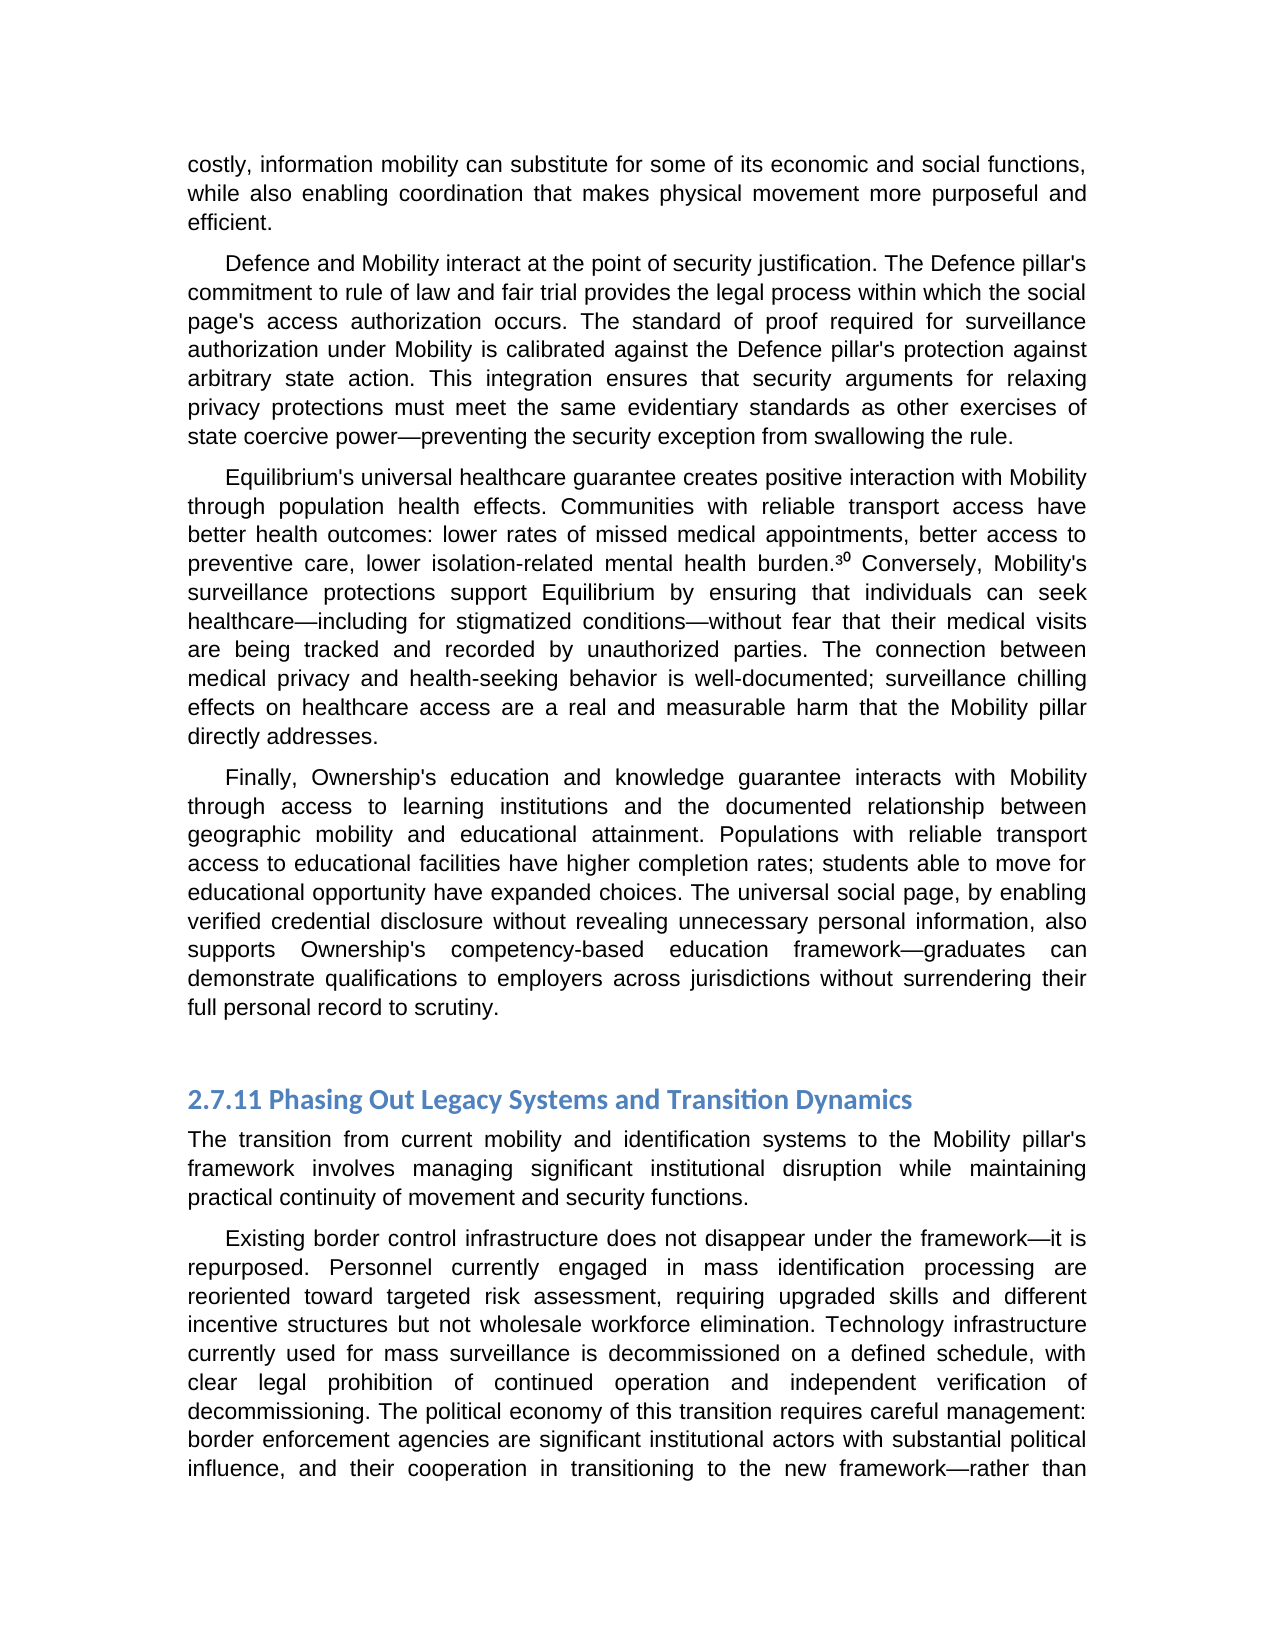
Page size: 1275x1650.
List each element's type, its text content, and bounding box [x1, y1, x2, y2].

text Existing border control infrastructure does not disappear under the framework—it is repurposed. Personnel currently engaged in mass identification processing are reoriented toward targeted risk assessment, requiring upgraded skills and different incentive structures but not wholesale workforce elimination. Technology infrastructure currently used for mass surveillance is decommissioned on a defined schedule, with clear legal prohibition of continued operation and independent verification of decommissioning. The political economy of this transition requires careful management: border enforcement agencies are significant institutional actors with substantial political influence, and their cooperation in transitioning to the new framework—rather than [187, 1224, 1087, 1482]
text Finally, Ownership's education and knowledge guarantee interacts with Mobility through access to learning institutions and the documented relationship between geographic mobility and educational attainment. Populations with reliable transport access to educational facilities have higher completion rates; students able to move for educational opportunity have expanded choices. The universal social page, by enabling verified credential disclosure without revealing unnecessary personal information, also supports Ownership's competency-based education framework—graduates can demonstrate qualifications to employers across jurisdictions without surrendering their full personal record to scrutiny. [187, 762, 1087, 1021]
text Equilibrium's universal healthcare guarantee creates positive interaction with Mobility through population health effects. Communities with reliable transport access have better health outcomes: lower rates of missed medical appointments, better access to preventive care, lower isolation-related mental health burden.³⁰ Conversely, Mobility's surveillance protections support Equilibrium by ensuring that individuals can seek healthcare—including for stigmatized conditions—without fear that their medical visits are being tracked and recorded by unauthorized parties. The connection between medical privacy and health-seeking behavior is well-documented; surveillance chilling effects on healthcare access are a real and measurable harm that the Mobility pillar directly addresses. [187, 462, 1087, 750]
subtitle 2.7.11 Phasing Out Legacy Systems and Transition Dynamics [187, 1081, 1087, 1117]
text costly, information mobility can substitute for some of its economic and social functions, while also enabling coordination that makes physical movement more purposeful and efficient. [187, 150, 1087, 236]
text The transition from current mobility and identification systems to the Mobility pillar's framework involves managing significant institutional disruption while maintaining practical continuity of movement and security functions. [187, 1125, 1087, 1211]
text Defence and Mobility interact at the point of security justification. The Defence pillar's commitment to rule of law and fair trial provides the legal process within which the social page's access authorization occurs. The standard of proof required for surveillance authorization under Mobility is calibrated against the Defence pillar's protection against arbitrary state action. This integration ensures that security arguments for relaxing privacy protections must meet the same evidentiary standards as other exercises of state coercive power—preventing the security exception from swallowing the rule. [187, 249, 1087, 450]
